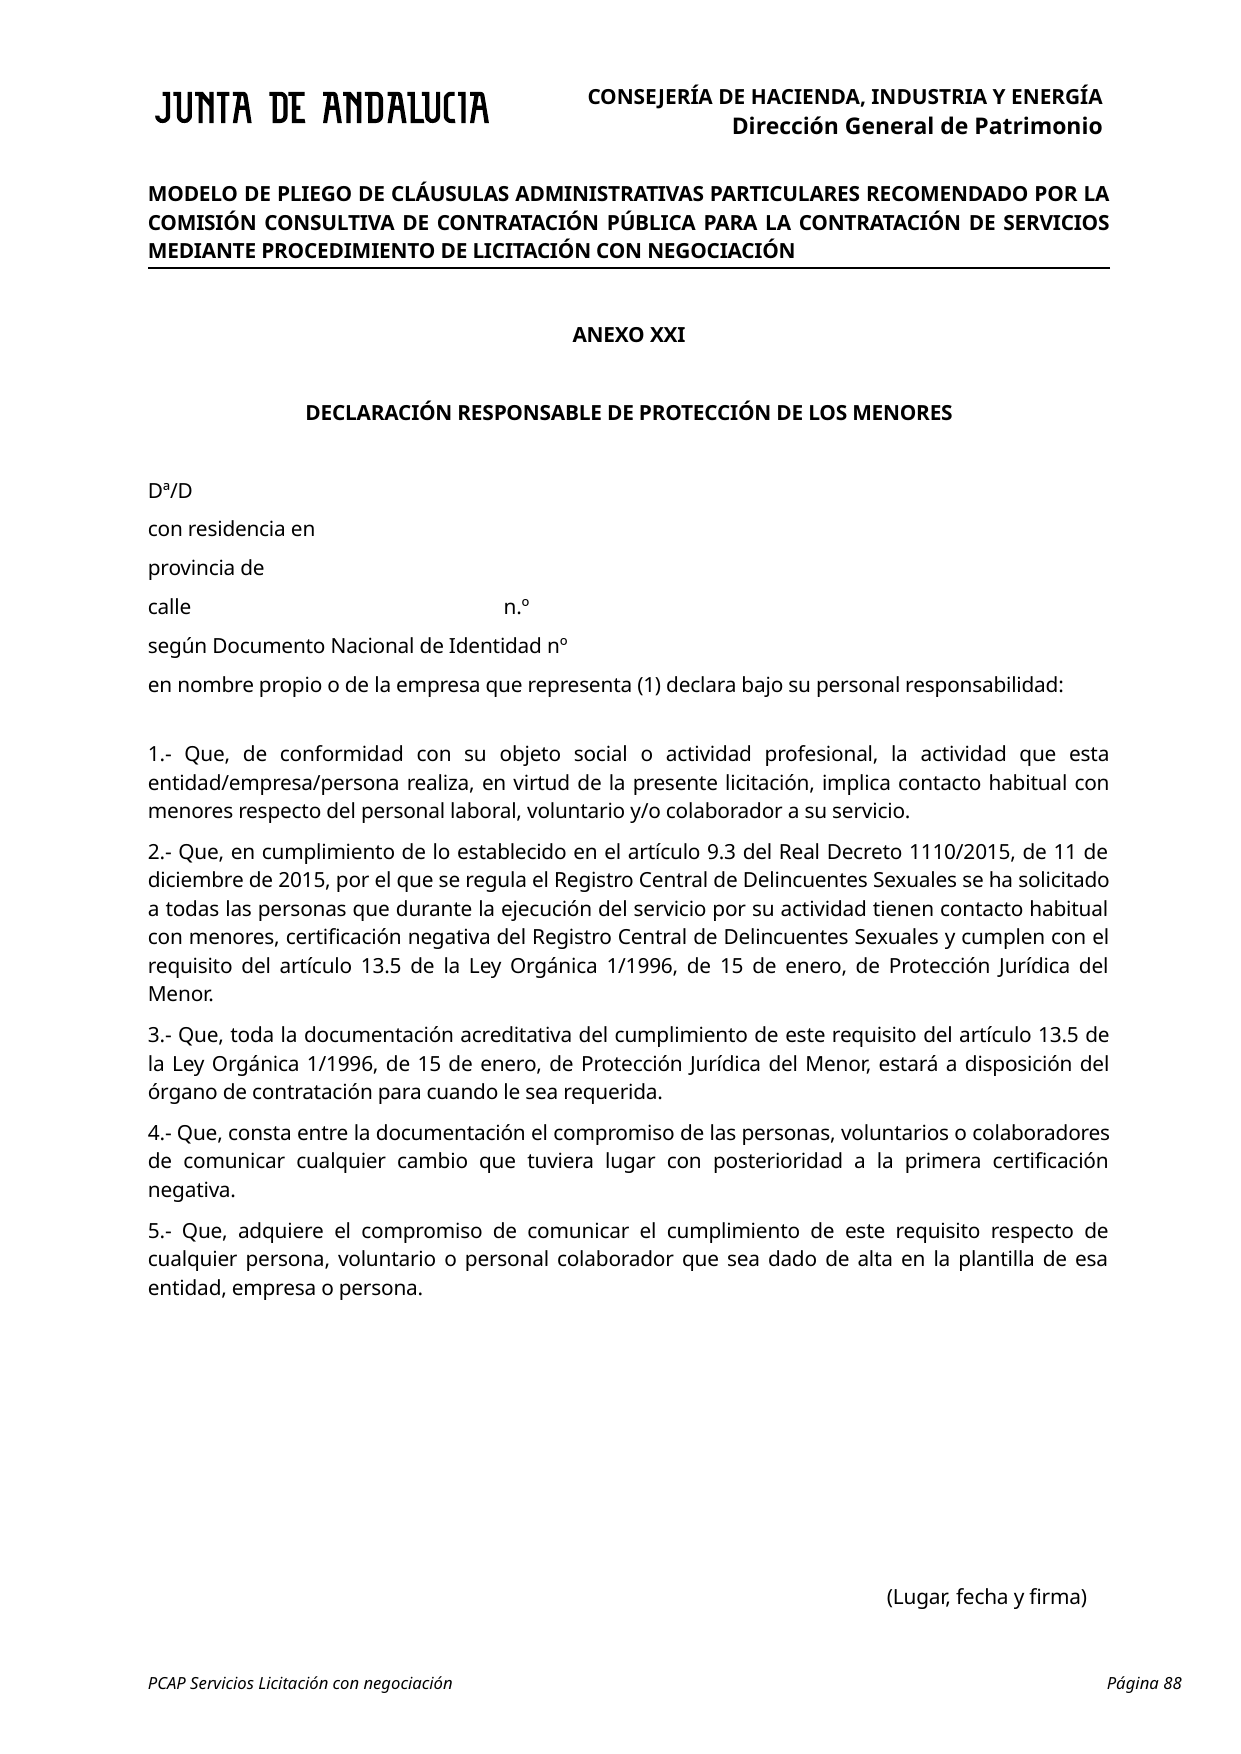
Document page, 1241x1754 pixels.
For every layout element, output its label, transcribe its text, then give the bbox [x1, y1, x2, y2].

text ANEXO XXI [148, 320, 1110, 349]
text según Documento Nacional de Identidad nº [148, 631, 1110, 659]
text 4.- Que, consta entre la documentación el compromiso de las personas, voluntarios o colaboradores de comunicar cualquier cambio que tuviera lugar con posterioridad a la primera certificación negativa. [148, 1118, 1110, 1203]
text provincia de [148, 553, 1110, 582]
text calle n.º [148, 592, 1110, 621]
text Dª/D [148, 476, 1110, 504]
text en nombre propio o de la empresa que representa (1) declara bajo su personal responsabilidad: [148, 670, 1110, 698]
text DECLARACIÓN RESPONSABLE DE PROTECCIÓN DE LOS MENORES [148, 398, 1110, 426]
text 3.- Que, toda la documentación acreditativa del cumplimiento de este requisito del artículo 13.5 de la Ley Orgánica 1/1996, de 15 de enero, de Protección Jurídica del Menor, estará a disposición del órgano de contratación para cuando le sea requerida. [148, 1020, 1110, 1106]
text 2.- Que, en cumplimiento de lo establecido en el artículo 9.3 del Real Decreto 1110/2015, de 11 de diciembre de 2015, por el que se regula el Registro Central de Delincuentes Sexuales se ha solicitado a todas las personas que durante la ejecución del servicio por su actividad tienen contacto habitual con menores, certificación negativa del Registro Central de Delincuentes Sexuales y cumplen con el requisito del artículo 13.5 de la Ley Orgánica 1/1996, de 15 de enero, de Protección Jurídica del Menor. [148, 837, 1110, 1008]
text 5.- Que, adquiere el compromiso de comunicar el cumplimiento de este requisito respecto de cualquier persona, voluntario o personal colaborador que sea dado de alta en la plantilla de esa entidad, empresa o persona. [148, 1216, 1110, 1301]
text (Lugar, fecha y firma) [813, 1582, 1110, 1611]
text 1.- Que, de conformidad con su objeto social o actividad profesional, la actividad que esta entidad/empresa/persona realiza, en virtud de la presente licitación, implica contacto habitual con menores respecto del personal laboral, voluntario y/o colaborador a su servicio. [148, 739, 1110, 825]
text con residencia en [148, 514, 1110, 543]
text MODELO DE PLIEGO DE CLÁUSULAS ADMINISTRATIVAS PARTICULARES RECOMENDADO POR LA COMISIÓN CONSULTIVA DE CONTRATACIÓN PÚBLICA PARA LA CONTRATACIÓN DE SERVICIOS MEDIANTE PROCEDIMIENTO DE LICITACIÓN CON NEGOCIACIÓN [148, 179, 1110, 267]
